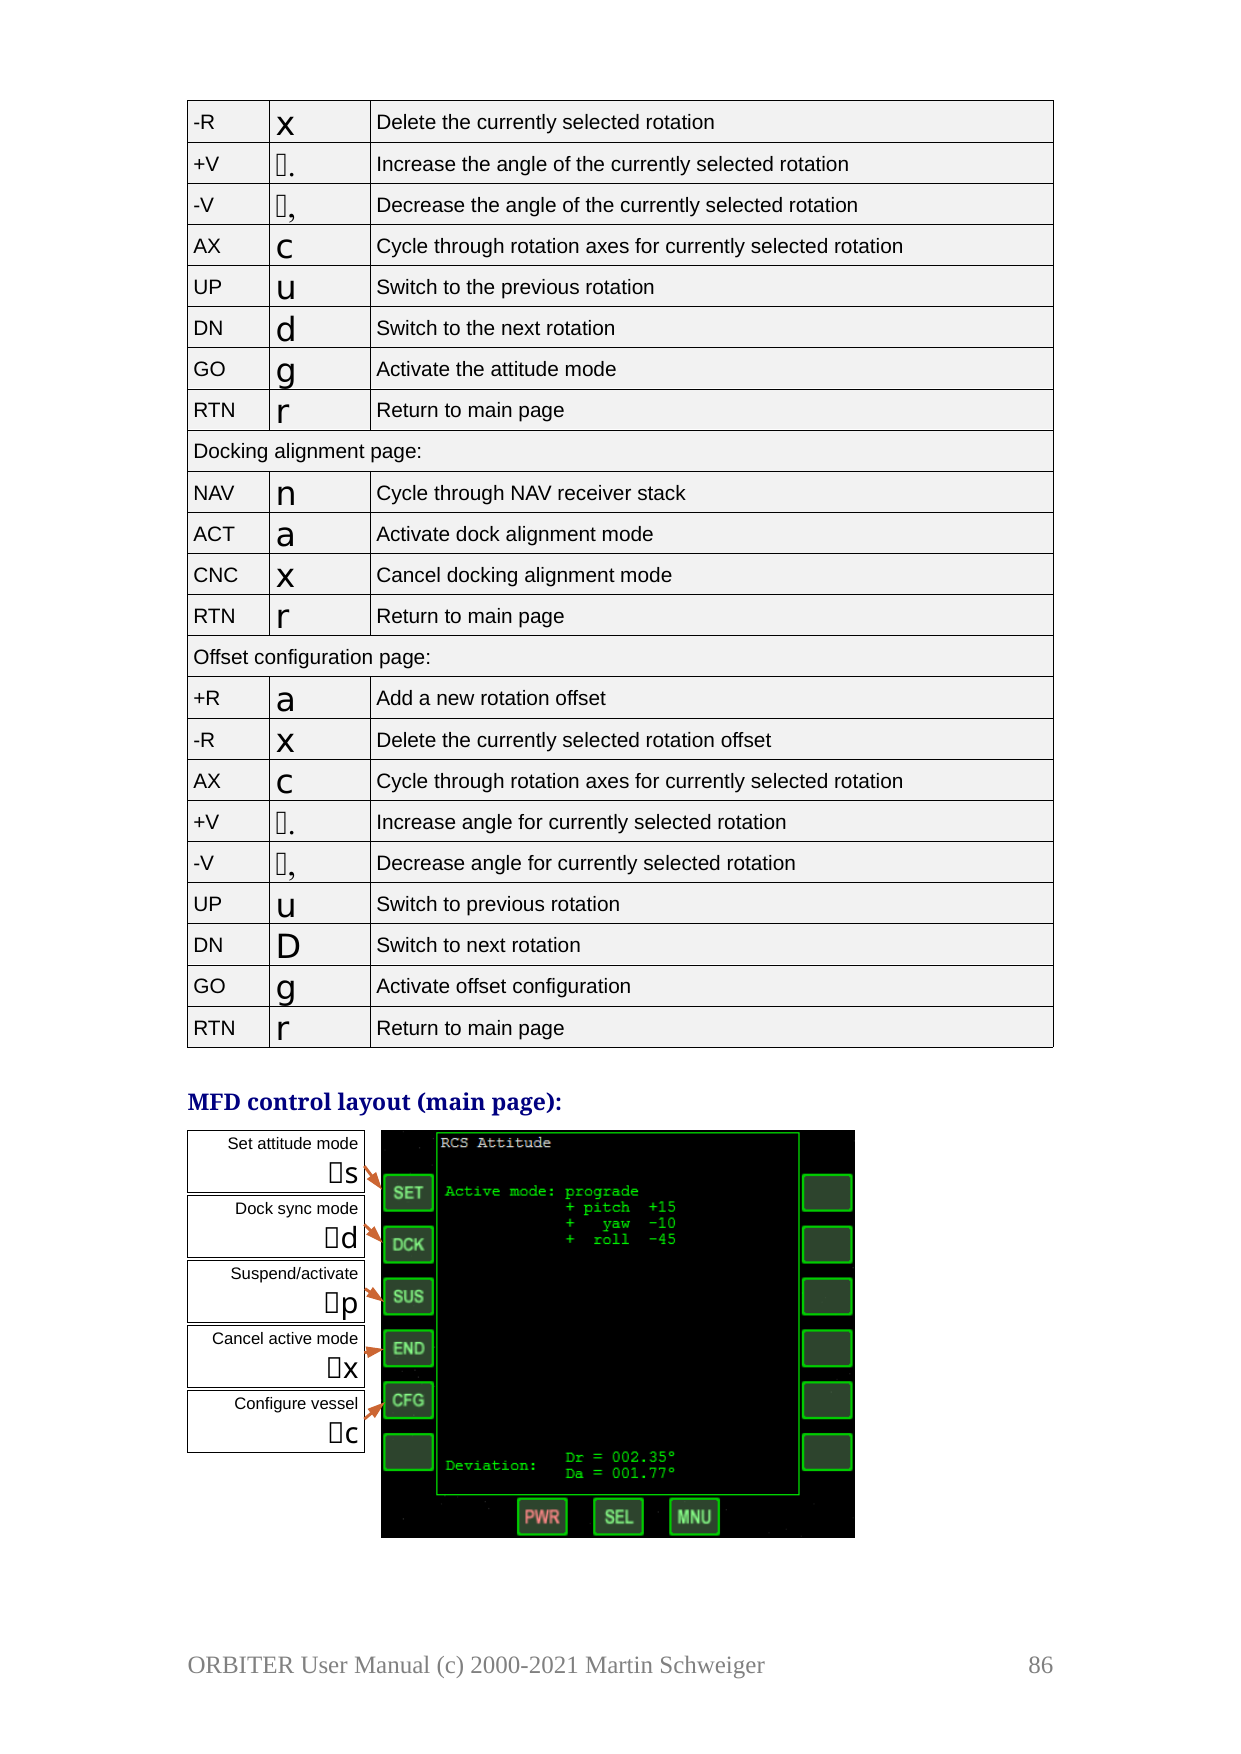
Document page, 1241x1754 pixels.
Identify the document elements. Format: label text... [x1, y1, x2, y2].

table_cell Delete the currently selected rotation [371, 101, 1053, 142]
table_cell GO [188, 348, 269, 388]
table_cell g [270, 966, 370, 1006]
table_cell DN [188, 307, 269, 347]
table_cell Activate dock alignment mode [371, 513, 1053, 553]
table_cell Increase the angle of the currently selected rotation [371, 143, 1053, 183]
table_cell g [270, 348, 370, 388]
table_cell g [280, 366, 290, 379]
table_cell -V [188, 184, 269, 224]
table_cell AX [188, 760, 269, 800]
table_cell x [270, 554, 370, 594]
table_cell Cycle through NAV receiver stack [371, 472, 1053, 512]
table_cell n [270, 472, 370, 512]
table_cell Switch to the previous rotation [371, 266, 1053, 306]
table_cell CNC [188, 554, 269, 594]
table_cell RTN [188, 595, 269, 635]
table_cell Cancel docking alignment mode [371, 554, 1053, 594]
table_cell r [270, 1007, 370, 1047]
table_cell RTN [188, 390, 269, 429]
table_cell Increase angle for currently selected rotation [371, 801, 1053, 841]
table_cell +V [188, 143, 269, 183]
table_cell +R [188, 677, 269, 718]
table_cell Offset configuration page: [188, 636, 1053, 676]
table_cell . [270, 801, 370, 841]
table_cell r [270, 595, 370, 635]
table_cell Decrease the angle of the currently selected rotation [371, 184, 1053, 224]
table_cell u [270, 266, 370, 306]
table_cell D [270, 924, 370, 964]
table_cell Switch to the next rotation [371, 307, 1053, 347]
table_cell NAV [188, 472, 269, 512]
table_cell d [270, 307, 370, 347]
table_cell RTN [188, 1007, 269, 1047]
table_cell , [270, 184, 370, 224]
table_cell , [270, 842, 370, 882]
table_cell GO [188, 966, 269, 1006]
table_cell Cycle through rotation axes for currently selected rotation [371, 225, 1053, 265]
table_cell Return to main page [371, 595, 1053, 635]
table_cell Cycle through rotation axes for currently selected rotation [371, 760, 1053, 800]
table_cell Return to main page [371, 390, 1053, 429]
table_cell ACT [188, 513, 269, 553]
table_cell x [270, 719, 370, 759]
table_cell Docking alignment page: [188, 431, 1053, 471]
table_cell c [270, 760, 370, 800]
table_cell AX [188, 225, 269, 265]
table_cell Delete the currently selected rotation offset [371, 719, 1053, 759]
table_cell DN [188, 924, 269, 964]
table_cell c [270, 225, 370, 265]
table_cell -V [188, 842, 269, 882]
table_cell Activate offset configuration [371, 966, 1053, 1006]
table_cell Return to main page [371, 1007, 1053, 1047]
table_cell . [270, 143, 370, 183]
table_cell Switch to previous rotation [371, 883, 1053, 923]
table_cell -R [188, 101, 269, 142]
table_cell x [270, 101, 370, 142]
subtitle MFD control layout (main page): [187, 1086, 1053, 1118]
table_cell -R [188, 719, 269, 759]
table_cell a [270, 677, 370, 718]
table_cell +V [188, 801, 269, 841]
table_cell a [270, 513, 370, 553]
table_cell UP [188, 266, 269, 306]
table_cell Activate the attitude mode [371, 348, 1053, 388]
picture [381, 1130, 855, 1538]
table_cell Decrease angle for currently selected rotation [371, 842, 1053, 882]
table_cell u [270, 883, 370, 923]
table_cell UP [188, 883, 269, 923]
table_cell g [280, 983, 290, 996]
table_cell r [270, 390, 370, 429]
table_cell Switch to next rotation [371, 924, 1053, 964]
table_cell Add a new rotation offset [371, 677, 1053, 718]
